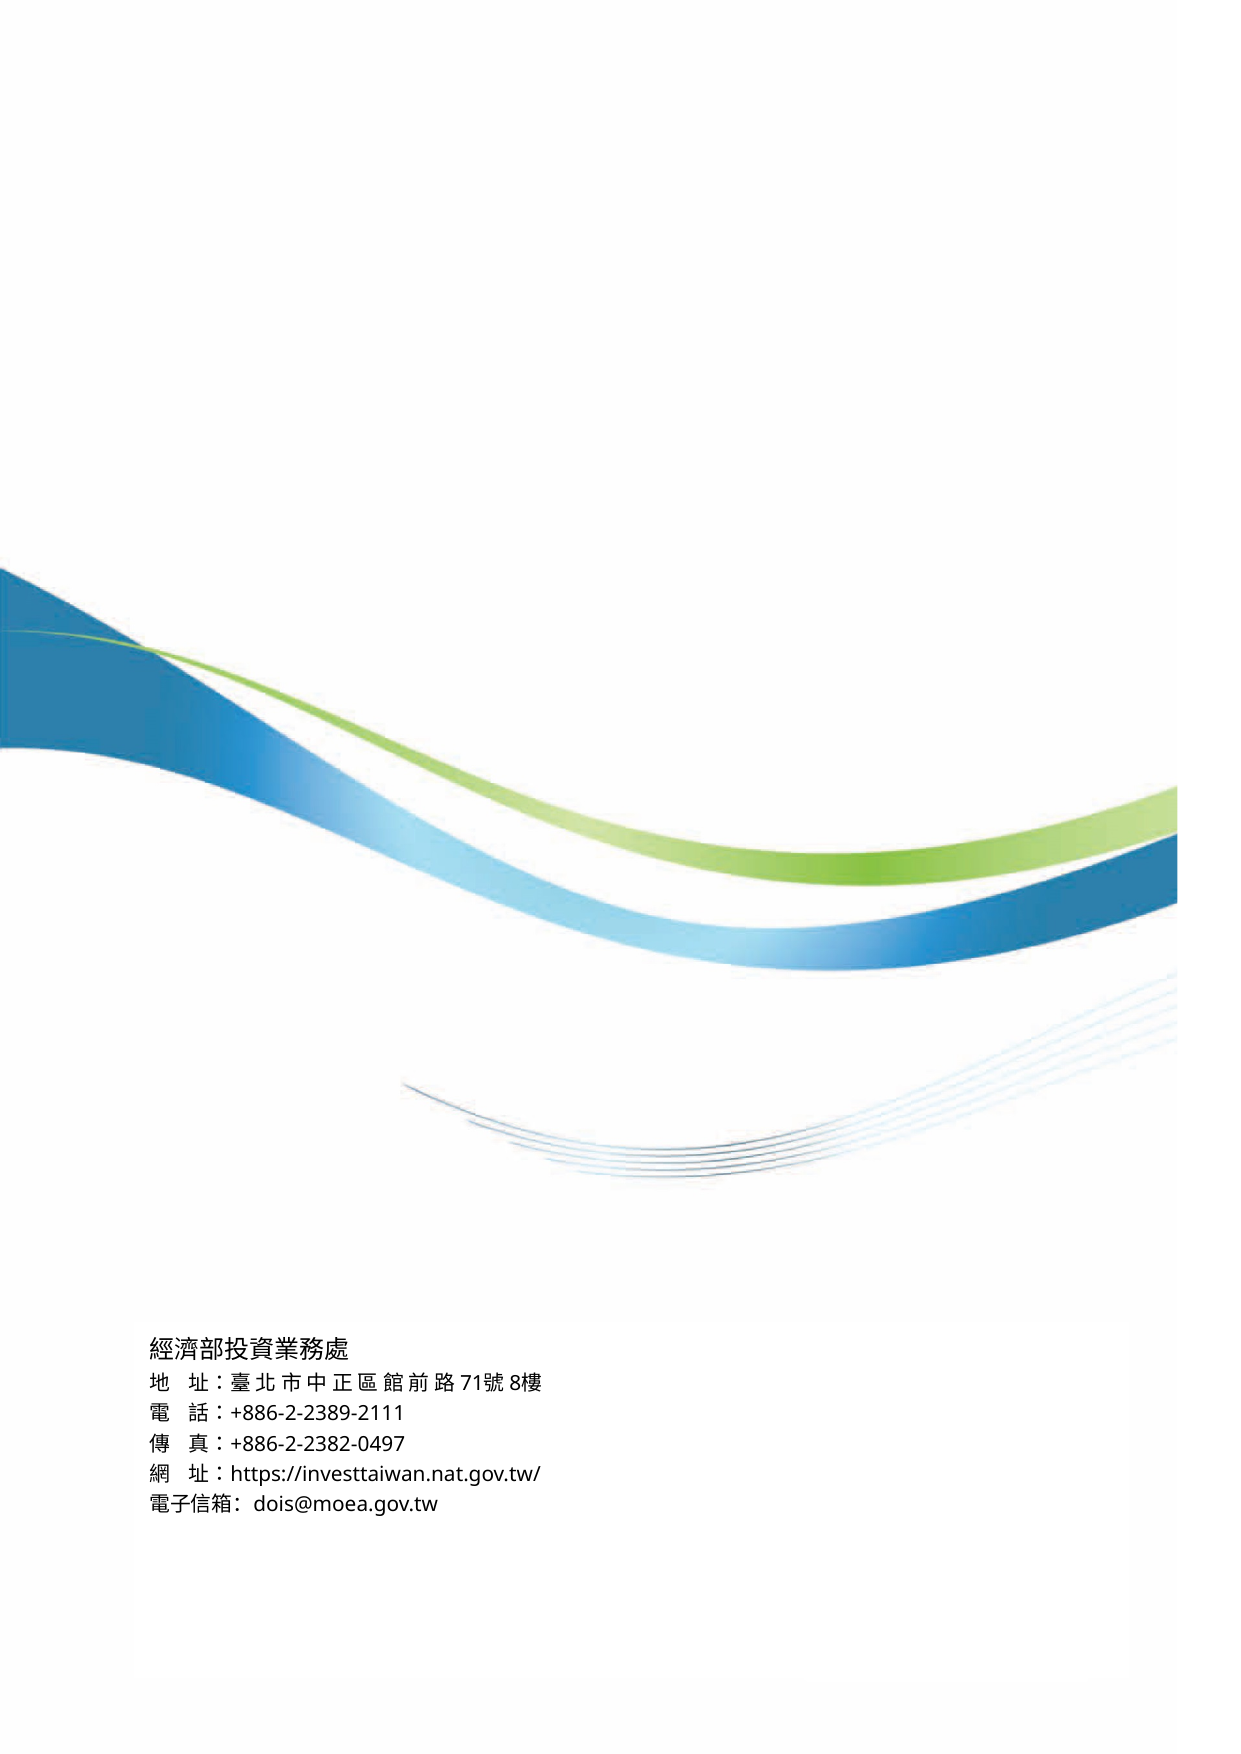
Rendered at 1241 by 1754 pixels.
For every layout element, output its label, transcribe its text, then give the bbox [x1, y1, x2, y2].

text 經濟部投資業務處 [149, 1330, 1114, 1366]
text 地 址：臺 北 市 中 正 區 館 前 路 71號 8樓 [149, 1366, 1114, 1396]
text 電子信箱：dois@moea.gov.tw [149, 1487, 1114, 1518]
text 網 址：https://investtaiwan.nat.gov.tw/ [149, 1457, 1114, 1487]
picture [0, 0, 1178, 1754]
text 電 話：+886-2-2389-2111 [149, 1396, 1114, 1427]
text 傳 真：+886-2-2382-0497 [149, 1427, 1114, 1457]
